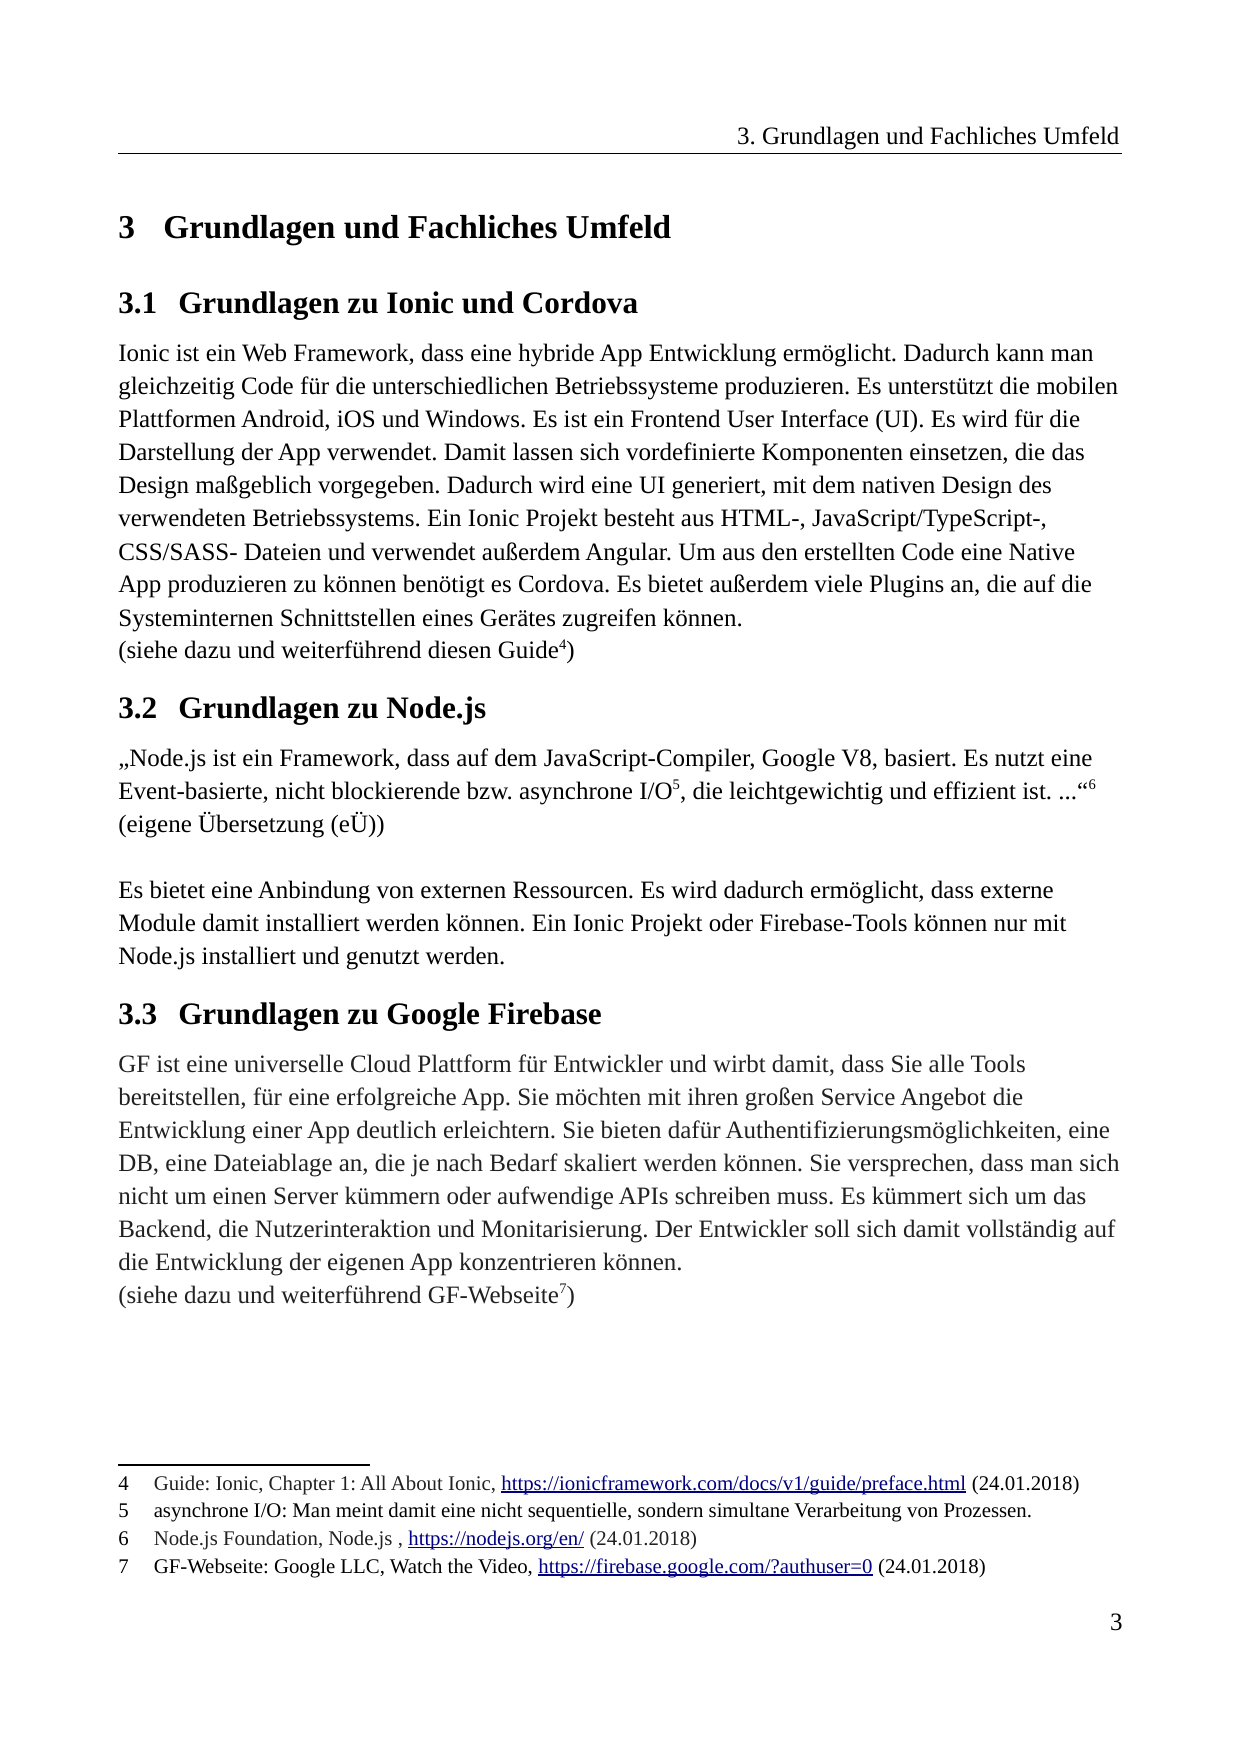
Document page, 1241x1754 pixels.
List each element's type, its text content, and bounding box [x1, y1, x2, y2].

text asynchrone I/O: Man meint damit eine nicht sequentielle, sondern simultane Verarbeitung von Prozessen. [118, 1498, 1122, 1522]
text GF-Webseite: Google LLC, Watch the Video, https://firebase.google.com/?authuser=0 (24.01.2018) [118, 1553, 1122, 1578]
subtitle Grundlagen und Fachliches Umfeld [118, 207, 1122, 246]
text (siehe dazu und weiterführend GF-Webseite) [118, 1280, 1122, 1309]
text (siehe dazu und weiterführend diesen Guide) [118, 636, 1122, 664]
text Ionic ist ein Web Framework, dass eine hybride App Entwicklung ermöglicht. Dadurch kann man gleichzeitig Code für die unterschiedlichen Betriebssysteme produzieren. Es unterstützt die mobilen Plattformen Android, iOS und Windows. Es ist ein Frontend User Interface (UI). Es wird für die Darstellung der App verwendet. Damit lassen sich vordefinierte Komponenten einsetzen, die das Design maßgeblich vorgegeben. Dadurch wird eine UI generiert, mit dem nativen Design des verwendeten Betriebssystems. Ein Ionic Projekt besteht aus HTML-, JavaScript/TypeScript-, CSS/SASS- Dateien und verwendet außerdem Angular. Um aus den erstellten Code eine Native App produzieren zu können benötigt es Cordova. Es bietet außerdem viele Plugins an, die auf die Systeminternen Schnittstellen eines Gerätes zugreifen können. [118, 338, 1122, 631]
text Es bietet eine Anbindung von externen Ressourcen. Es wird dadurch ermöglicht, dass externe Module damit installiert werden können. Ein Ionic Projekt oder Firebase-Tools können nur mit Node.js installiert und genutzt werden. [118, 875, 1122, 970]
text GF ist eine universelle Cloud Plattform für Entwickler und wirbt damit, dass Sie alle Tools bereitstellen, für eine erfolgreiche App. Sie möchten mit ihren großen Service Angebot die Entwicklung einer App deutlich erleichtern. Sie bieten dafür Authentifizierungsmöglichkeiten, eine DB, eine Dateiablage an, die je nach Bedarf skaliert werden können. Sie versprechen, dass man sich nicht um einen Server kümmern oder aufwendige APIs schreiben muss. Es kümmert sich um das Backend, die Nutzerinteraktion und Monitarisierung. Der Entwickler soll sich damit vollständig auf die Entwicklung der eigenen App konzentrieren können. [118, 1049, 1122, 1276]
subtitle Grundlagen zu Ionic und Cordova [118, 285, 1122, 321]
text „Node.js ist ein Framework, dass auf dem JavaScript-Compiler, Google V8, basiert. Es nutzt eine Event-basierte, nicht blockierende bzw. asynchrone I/O, die leichtgewichtig und effizient ist. ...“ (eigene Übersetzung (eÜ)) [118, 743, 1122, 838]
subtitle Grundlagen zu Node.js [118, 689, 1122, 725]
text Node.js Foundation, Node.js , https://nodejs.org/en/ (24.01.2018) [118, 1526, 1122, 1550]
subtitle Grundlagen zu Google Firebase [118, 995, 1122, 1031]
text Guide: Ionic, Chapter 1: All About Ionic, https://ionicframework.com/docs/v1/guide/preface.html (24.01.2018) [118, 1471, 1122, 1495]
